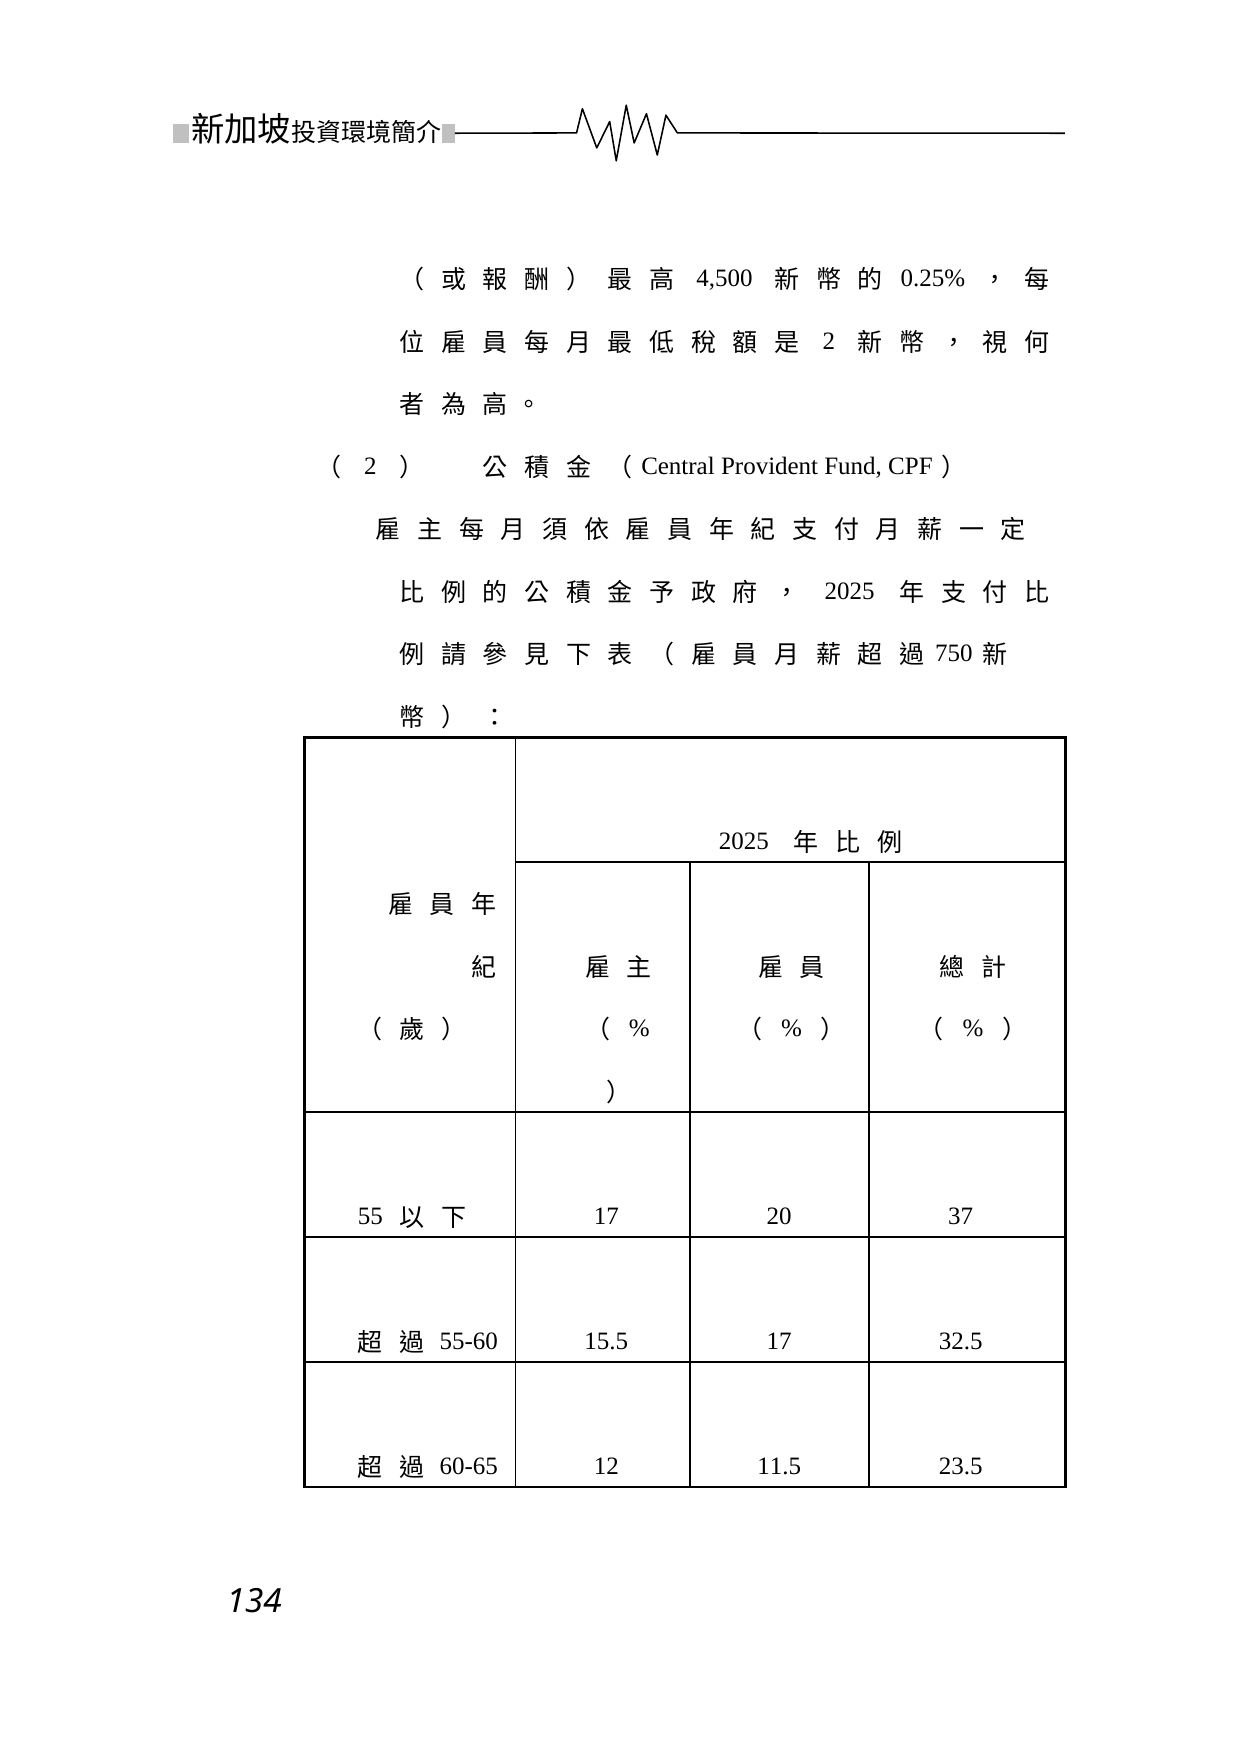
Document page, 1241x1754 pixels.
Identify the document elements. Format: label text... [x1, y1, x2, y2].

table_cell 15.5 [516, 1238, 689, 1361]
table_header 2025年比例 [516, 739, 1064, 861]
table_cell 20 [691, 1113, 868, 1236]
table_header 雇員年紀 （歲） [306, 739, 515, 1111]
table_cell 超過55-60 [306, 1238, 515, 1361]
table_cell 超過60-65 [306, 1363, 515, 1486]
table_cell 11.5 [691, 1363, 868, 1486]
table_cell 雇員（%） [691, 863, 868, 1111]
table_cell 55以下 [306, 1113, 515, 1236]
table_cell 32.5 [870, 1238, 1064, 1361]
text 雇主每月須依雇員年紀支付月薪一定比例的公積金予政府，2025年支付比例請參見下表（雇員月薪超過750新幣）： [306, 486, 1058, 736]
text （2） 公積金（Central Provident Fund, CPF） [306, 424, 1058, 486]
table_cell 17 [691, 1238, 868, 1361]
table_cell 雇主（%） [516, 863, 689, 1111]
table_cell 37 [870, 1113, 1064, 1236]
table_cell 23.5 [870, 1363, 1064, 1486]
text （或報酬）最高4,500新幣的0.25%，每位雇員每月最低稅額是2新幣，視何者為高。 [306, 236, 1058, 424]
table_cell 17 [516, 1113, 689, 1236]
table_cell 12 [516, 1363, 689, 1486]
table_cell 總計（%） [870, 863, 1064, 1111]
